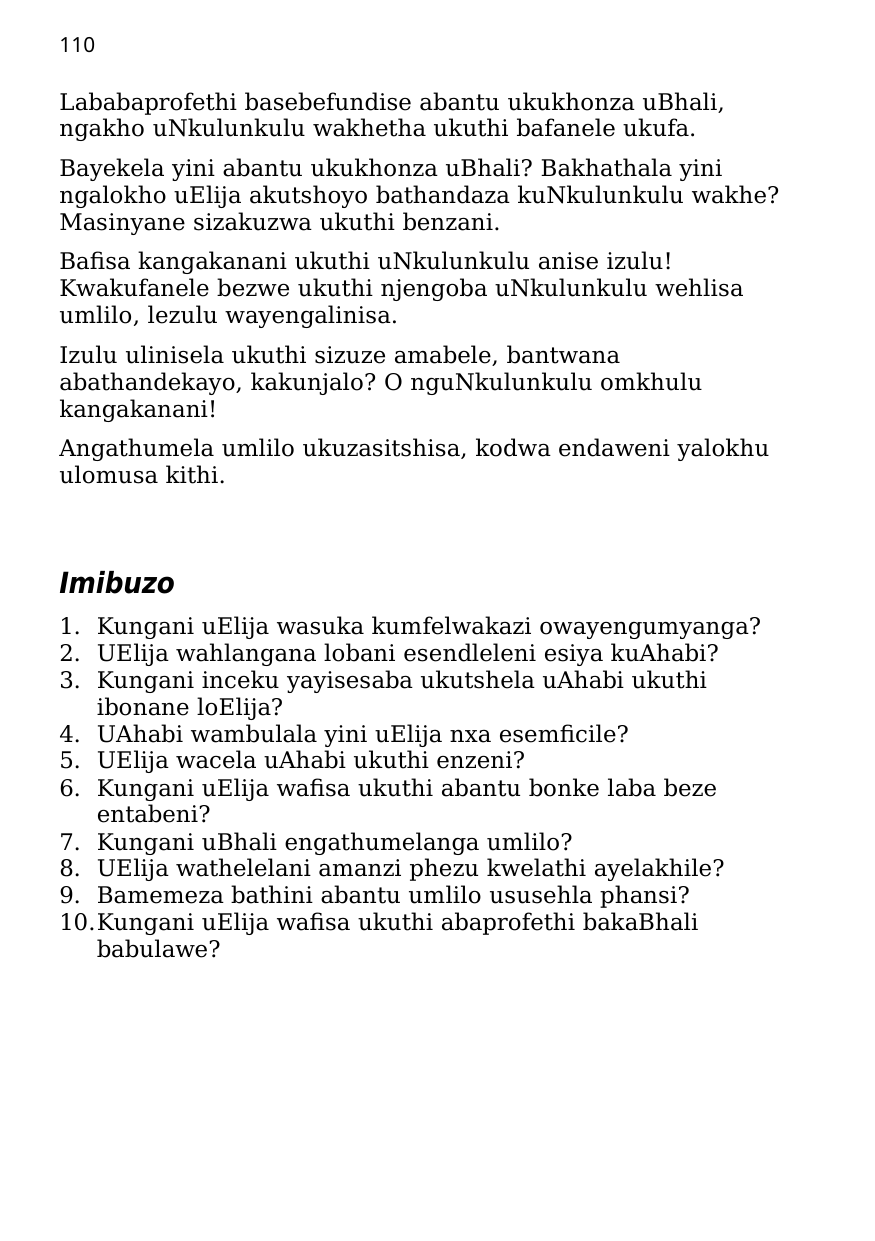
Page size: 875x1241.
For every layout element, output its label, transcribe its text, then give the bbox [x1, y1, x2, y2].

list Kungani uElija wafisa ukuthi abaprofethi bakaBhali babulawe? [59, 909, 791, 963]
text Angathumela umlilo ukuzasitshisa, kodwa endaweni yalokhu ulomusa kithi. [59, 435, 791, 489]
list Kungani uElija wasuka kumfelwakazi owayengumyanga? [59, 613, 791, 639]
list Kungani uBhali engathumelanga umlilo? [59, 828, 791, 855]
list UAhabi wambulala yini uElija nxa esemficile? [59, 721, 791, 747]
text Lababaprofethi basebefundise abantu ukukhonza uBhali, ngakho uNkulunkulu wakhetha ukuthi bafanele ukufa. [59, 88, 791, 142]
list UElija wahlangana lobani esendleleni esiya kuAhabi? [59, 639, 791, 667]
list Kungani inceku yayisesaba ukutshela uAhabi ukuthi ibonane loElija? [59, 667, 791, 721]
list UElija wacela uAhabi ukuthi enzeni? [59, 747, 791, 774]
list Kungani uElija wafisa ukuthi abantu bonke laba beze entabeni? [59, 774, 791, 828]
text Izulu ulinisela ukuthi sizuze amabele, bantwana abathandekayo, kakunjalo? O nguNkulunkulu omkhulu kangakanani! [59, 342, 791, 423]
text Bayekela yini abantu ukukhonza uBhali? Bakhathala yini ngalokho uElija akutshoyo bathandaza kuNkulunkulu wakhe? Masinyane sizakuzwa ukuthi benzani. [59, 155, 791, 236]
list UElija wathelelani amanzi phezu kwelathi ayelakhile? [59, 855, 791, 882]
text Bafisa kangakanani ukuthi uNkulunkulu anise izulu! Kwakufanele bezwe ukuthi njengoba uNkulunkulu wehlisa umlilo, lezulu wayengalinisa. [59, 248, 791, 329]
subtitle Imibuzo [59, 566, 791, 600]
list Bamemeza bathini abantu umlilo ususehla phansi? [59, 882, 791, 909]
